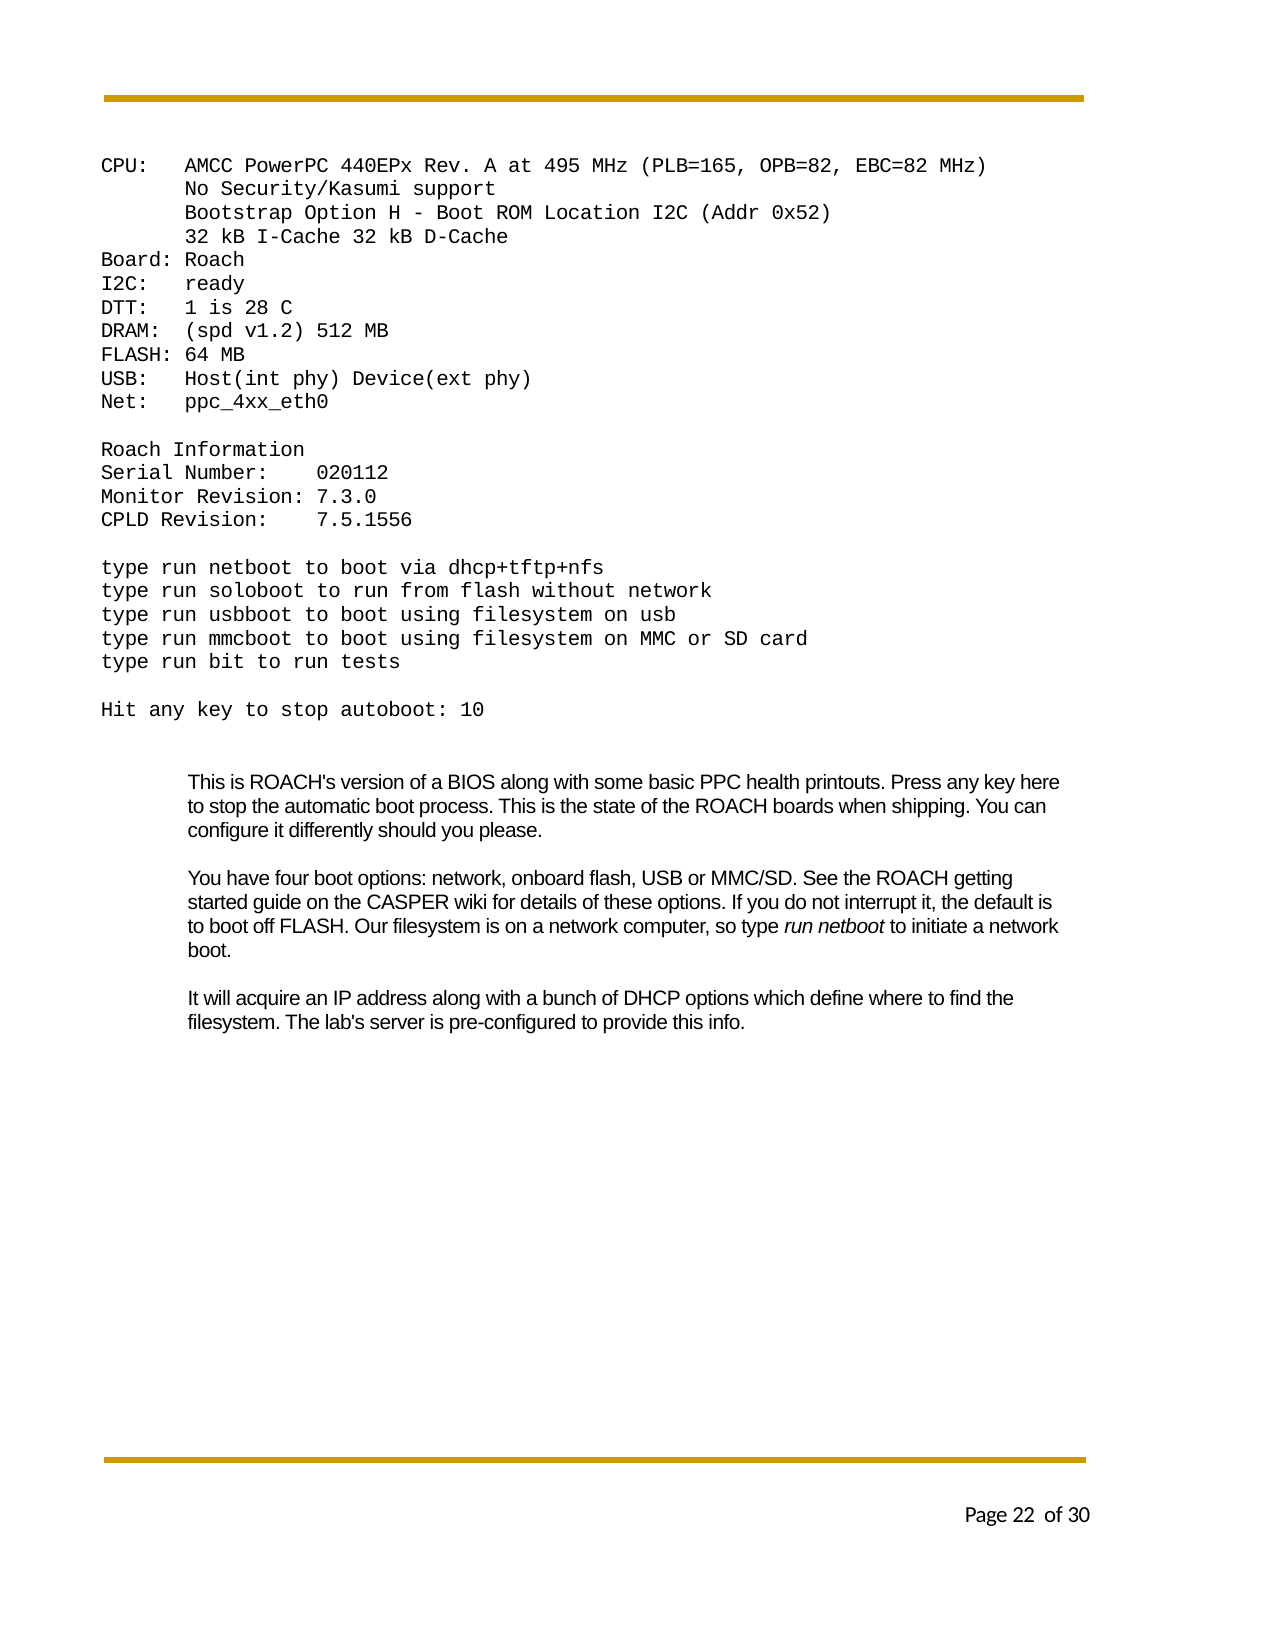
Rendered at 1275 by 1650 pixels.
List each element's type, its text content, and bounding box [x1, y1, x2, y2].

text 32 kB I-Cache 32 kB D-Cache [101, 226, 1149, 249]
text Serial Number: 020112 [101, 462, 1149, 486]
text CPLD Revision: 7.5.1556 [101, 509, 1149, 533]
text Board: Roach [101, 249, 1149, 273]
text DRAM: (spd v1.2) 512 MB [101, 320, 1149, 344]
text Hit any key to stop autoboot: 10 [101, 699, 1149, 722]
text CPU: AMCC PowerPC 440EPx Rev. A at 495 MHz (PLB=165, OPB=82, EBC=82 MHz) [101, 155, 1149, 178]
text type run bit to run tests [101, 651, 1149, 675]
text Monitor Revision: 7.3.0 [101, 486, 1149, 509]
text It will acquire an IP address along with a bunch of DHCP options which define where to find the filesystem. The lab's server is pre-configured to provide this info. [187, 986, 1062, 1034]
text No Security/Kasumi support [101, 178, 1149, 202]
text This is ROACH's version of a BIOS along with some basic PPC health printouts. Press any key here to stop the automatic boot process. This is the state of the ROACH boards when shipping. You can configure it differently should you please. [187, 770, 1062, 842]
text type run soloboot to run from flash without network [101, 580, 1149, 604]
text type run usbboot to boot using filesystem on usb [101, 604, 1149, 628]
text Roach Information [101, 438, 1149, 462]
text type run netboot to boot via dhcp+tftp+nfs [101, 557, 1149, 580]
text DTT: 1 is 28 C [101, 297, 1149, 320]
text Net: ppc_4xx_eth0 [101, 391, 1149, 415]
text Bootstrap Option H - Boot ROM Location I2C (Addr 0x52) [101, 202, 1149, 226]
text FLASH: 64 MB [101, 344, 1149, 368]
text USB: Host(int phy) Device(ext phy) [101, 368, 1149, 391]
text You have four boot options: network, onboard flash, USB or MMC/SD. See the ROACH getting started guide on the CASPER wiki for details of these options. If you do not interrupt it, the default is to boot off FLASH. Our filesystem is on a network computer, so type run netboot to initiate a network boot. [187, 866, 1062, 962]
text type run mmcboot to boot using filesystem on MMC or SD card [101, 628, 1149, 651]
text I2C: ready [101, 273, 1149, 297]
